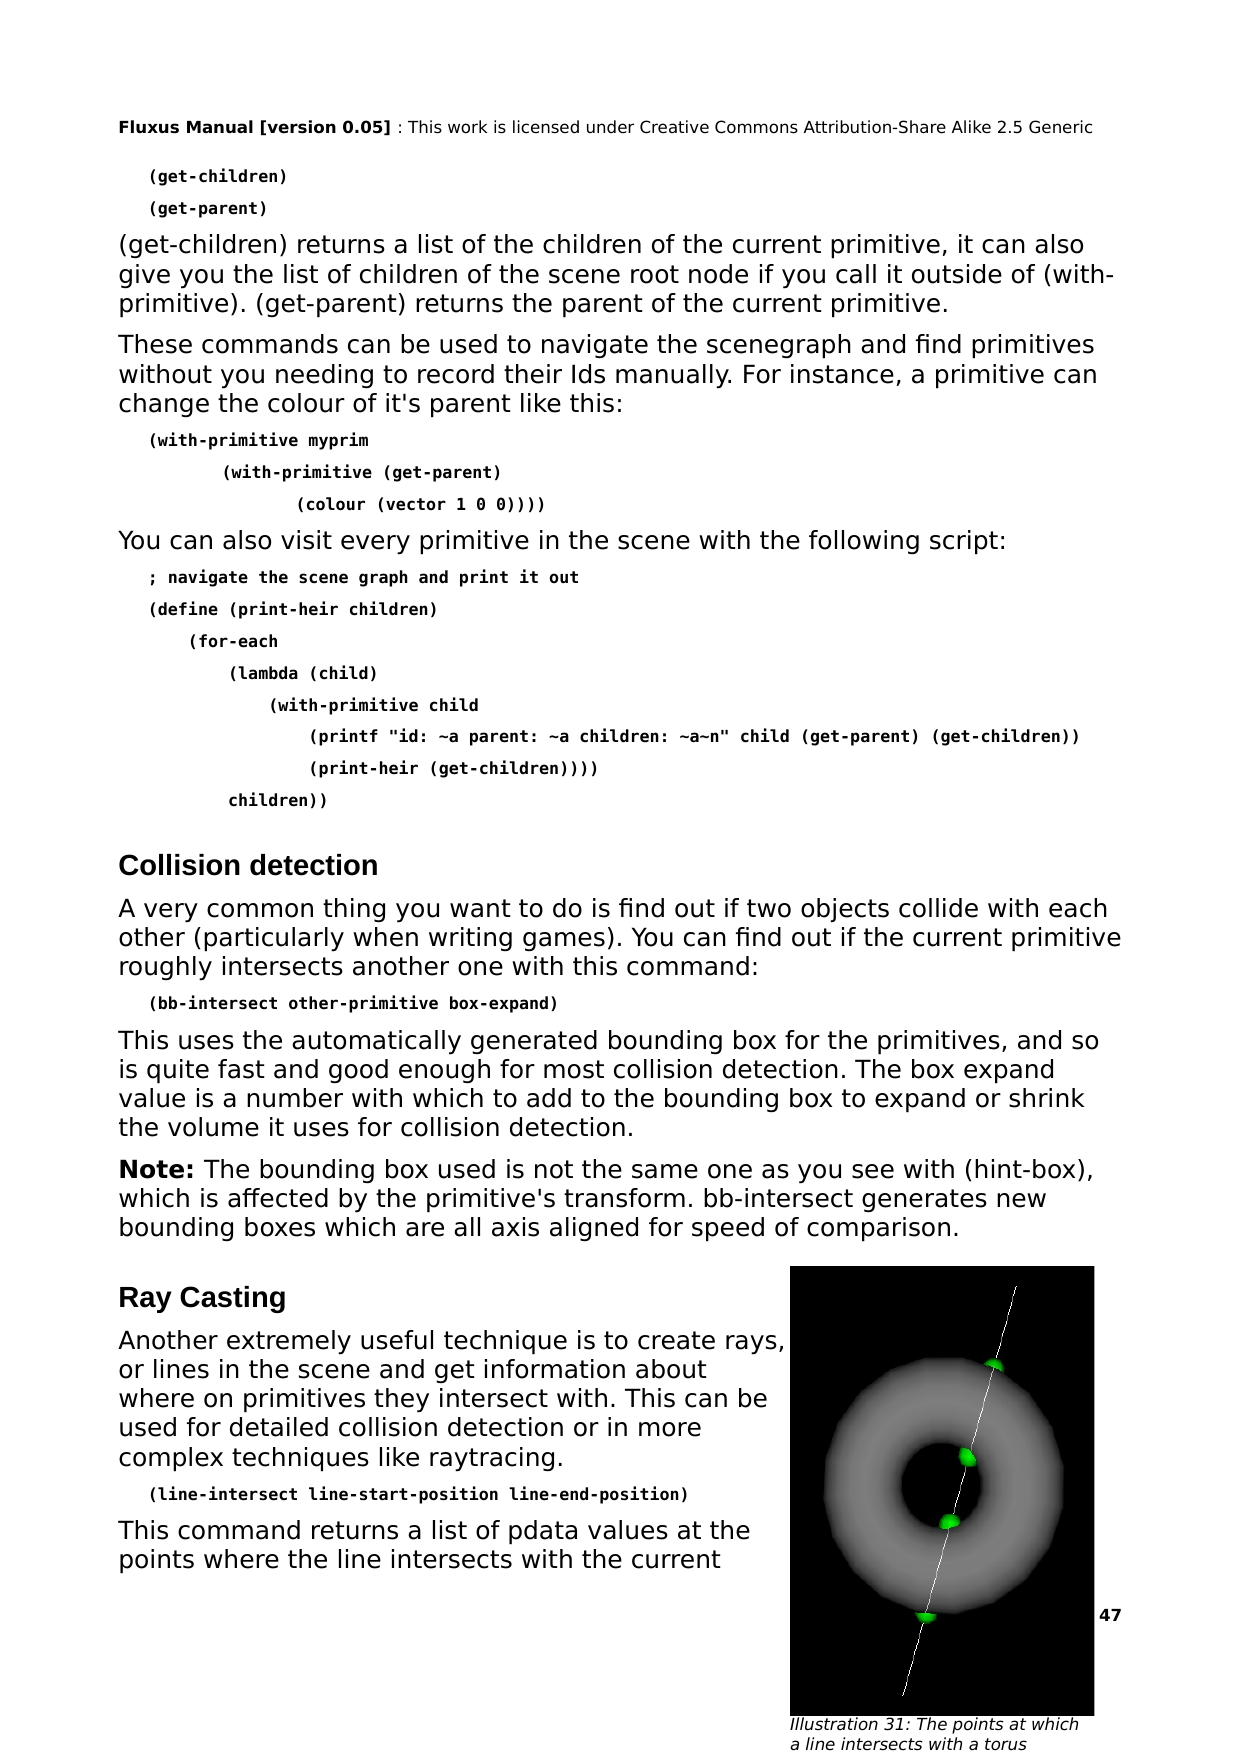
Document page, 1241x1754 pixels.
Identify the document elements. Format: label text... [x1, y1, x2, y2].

text (bb-intersect other-primitive box-expand) [148, 994, 1122, 1013]
text This uses the automatically generated bounding box for the primitives, and so is quite fast and good enough for most collision detection. The box expand value is a number with which to add to the bounding box to expand or shrink the volume it uses for collision detection. [118, 1026, 1122, 1143]
text (for-each [148, 632, 1122, 651]
picture [790, 1266, 1095, 1716]
text These commands can be used to navigate the scenegraph and find primitives without you needing to record their Ids manually. For instance, a primitive can change the colour of it's parent like this: [118, 331, 1122, 418]
text Illustration 31: The points at which a line intersects with a torus [790, 1716, 1094, 1754]
text (with-primitive (get-parent) [148, 463, 1122, 482]
subtitle [790, 1253, 1094, 1266]
text (print-heir (get-children)))) [148, 759, 1122, 779]
text (define (print-heir children) [148, 600, 1122, 619]
text (printf "id: ~a parent: ~a children: ~a~n" child (get-parent) (get-children)) [148, 727, 1122, 747]
subtitle [1095, 1280, 1122, 1314]
text You can also visit every primitive in the scene with the following script: [118, 526, 1122, 556]
text (get-parent) [148, 199, 1122, 218]
text (with-primitive myprim [148, 431, 1122, 450]
text children)) [148, 791, 1122, 811]
text (get-children) [148, 167, 1122, 186]
text (get-children) returns a list of the children of the current primitive, it can also give you the list of children of the scene root node if you call it outside of (with-primitive). (get-parent) returns the parent of the current primitive. [118, 231, 1122, 318]
text (with-primitive child [148, 696, 1122, 715]
text This command returns a list of pdata values at the points where the line intersects with the current [118, 1516, 790, 1575]
text Another extremely useful technique is to create rays, or lines in the scene and get information about where on primitives they intersect with. This can be used for detailed collision detection or in more complex techniques like raytracing. [118, 1326, 790, 1472]
text Note: The bounding box used is not the same one as you see with (hint-box), which is affected by the primitive's transform. bb-intersect generates new bounding boxes which are all axis aligned for speed of comparison. [118, 1155, 1122, 1243]
text ; navigate the scene graph and print it out [148, 568, 1122, 587]
text (colour (vector 1 0 0)))) [148, 494, 1122, 514]
subtitle Collision detection [118, 848, 1122, 882]
text (lambda (child) [148, 664, 1122, 683]
subtitle Ray Casting [118, 1280, 790, 1314]
text (line-intersect line-start-position line-end-position) [148, 1484, 790, 1504]
text A very common thing you want to do is find out if two objects collide with each other (particularly when writing games). You can find out if the current primitive roughly intersects another one with this command: [118, 894, 1122, 982]
